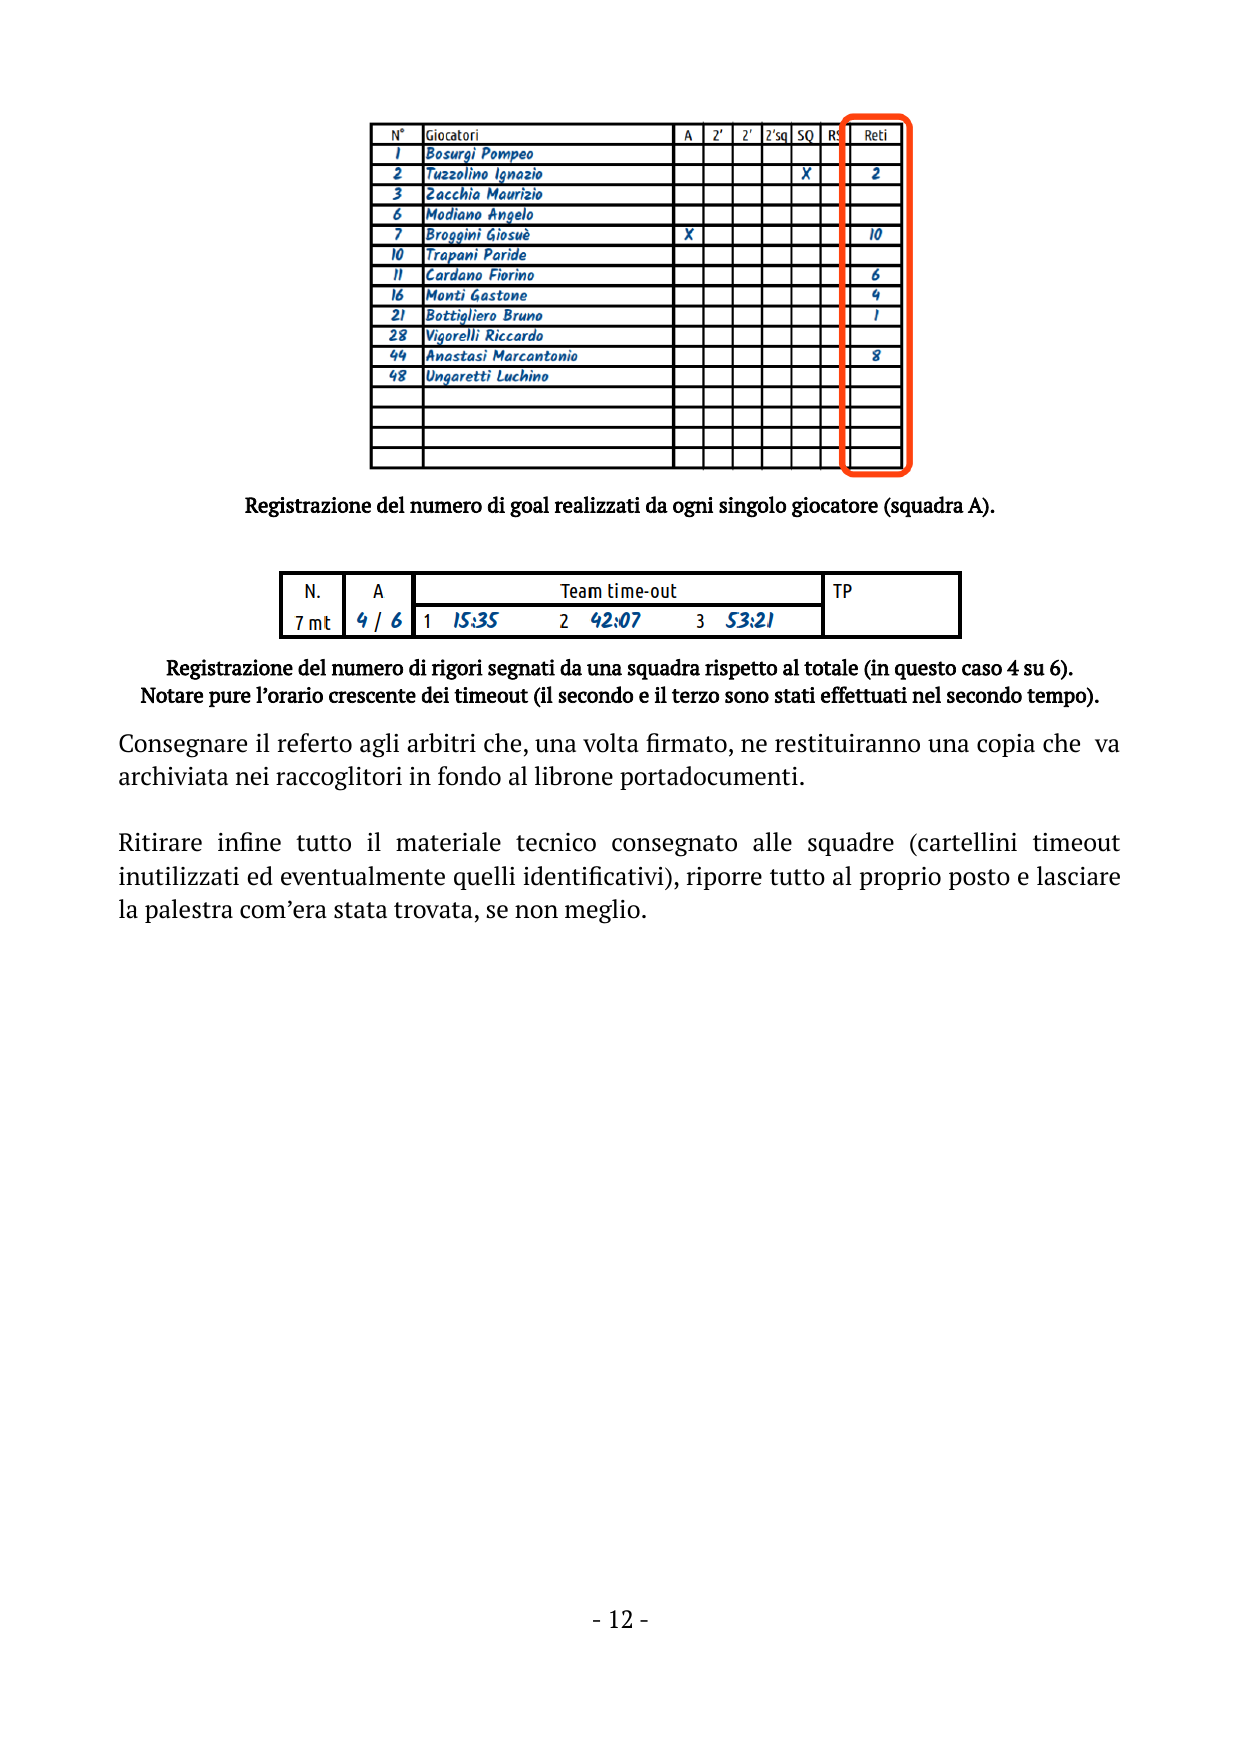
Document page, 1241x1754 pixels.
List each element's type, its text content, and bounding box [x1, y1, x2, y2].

picture [355, 100, 924, 488]
text Registrazione del numero di rigori segnati da una squadra rispetto al totale (in questo caso 4 su 6). Notare pure l’orario crescente dei timeout (il secondo e il terzo sono stati effettuati nel secondo tempo). [118, 548, 1122, 708]
picture [266, 557, 975, 651]
text Ritirare infine tutto il materiale tecnico consegnato alle squadre (cartellini timeout inutilizzati ed eventualmente quelli identificativi), riporre tutto al proprio posto e lasciare la palestra com’era stata trovata, se non meglio. [118, 826, 1122, 925]
text Consegnare il referto agli arbitri che, una volta firmato, ne restituiranno una copia che va archiviata nei raccoglitori in fondo al librone portadocumenti. [118, 726, 1122, 793]
text Registrazione del numero di goal realizzati da ogni singolo giocatore (squadra A). [118, 488, 1122, 518]
